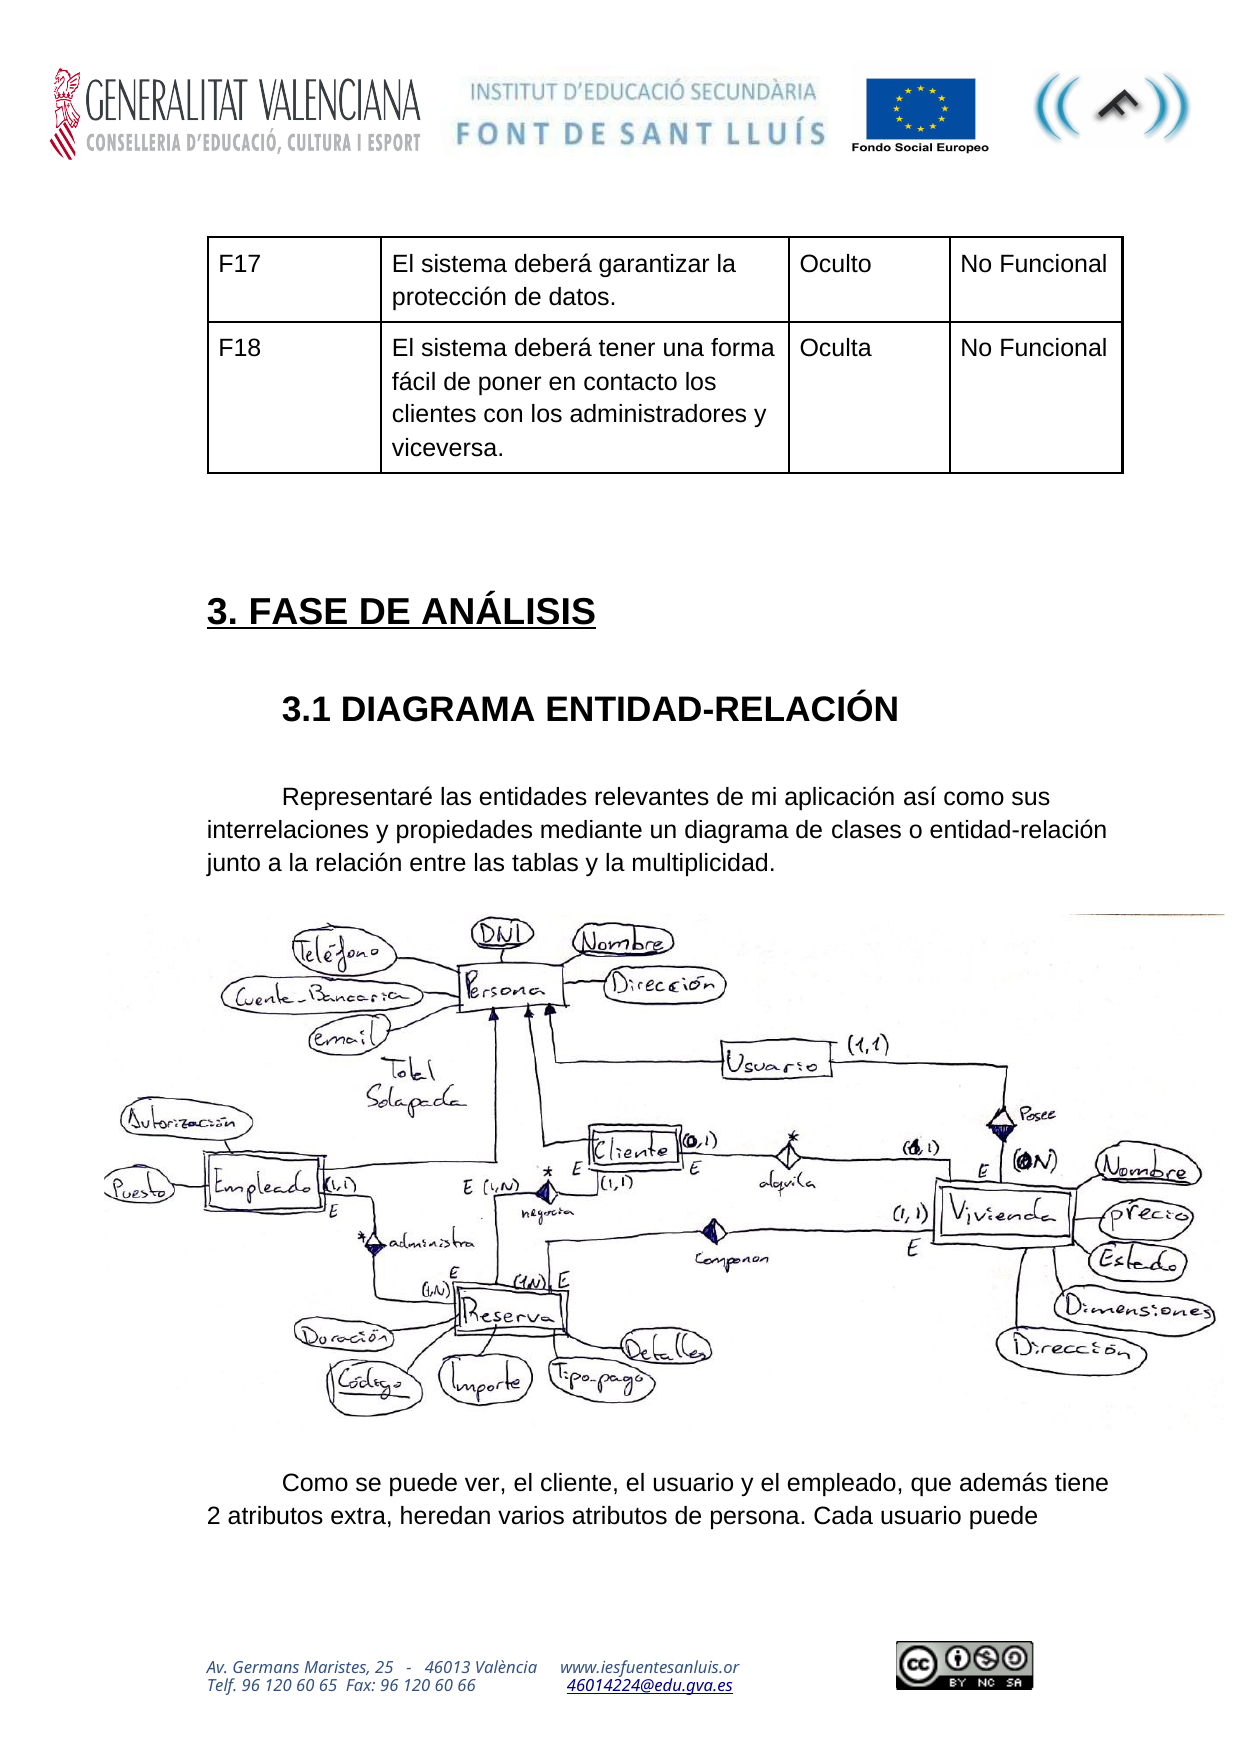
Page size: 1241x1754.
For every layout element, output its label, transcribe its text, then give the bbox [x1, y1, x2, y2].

text 3. FASE DE ANÁLISIS [207, 589, 1122, 632]
table_cell F18 [209, 323, 380, 472]
picture [104, 914, 1225, 1431]
table_cell F17 [209, 238, 380, 321]
text 3.1 DIAGRAMA ENTIDAD-RELACIÓN [207, 688, 1122, 729]
table_cell Oculta [790, 323, 949, 472]
picture [849, 61, 993, 157]
table_cell El sistema deberá tener una forma fácil de poner en contacto los clientes con los administradores y viceversa. [382, 323, 788, 472]
table_cell No Funcional [951, 238, 1121, 321]
text Representaré las entidades relevantes de mi aplicación así como sus interrelaciones y propiedades mediante un diagrama de clases o entidad-relación junto a la relación entre las tablas y la multiplicidad. [207, 782, 1122, 877]
picture [896, 1641, 1034, 1690]
text Como se puede ver, el cliente, el usuario y el empleado, que además tiene 2 atributos extra, heredan varios atributos de persona. Cada usuario puede [207, 1468, 1122, 1529]
picture [1032, 67, 1194, 148]
table_cell No Funcional [951, 323, 1121, 472]
picture [46, 66, 424, 162]
table_cell El sistema deberá garantizar la protección de datos. [382, 238, 788, 321]
table_cell Oculto [790, 238, 949, 321]
picture [440, 66, 829, 157]
